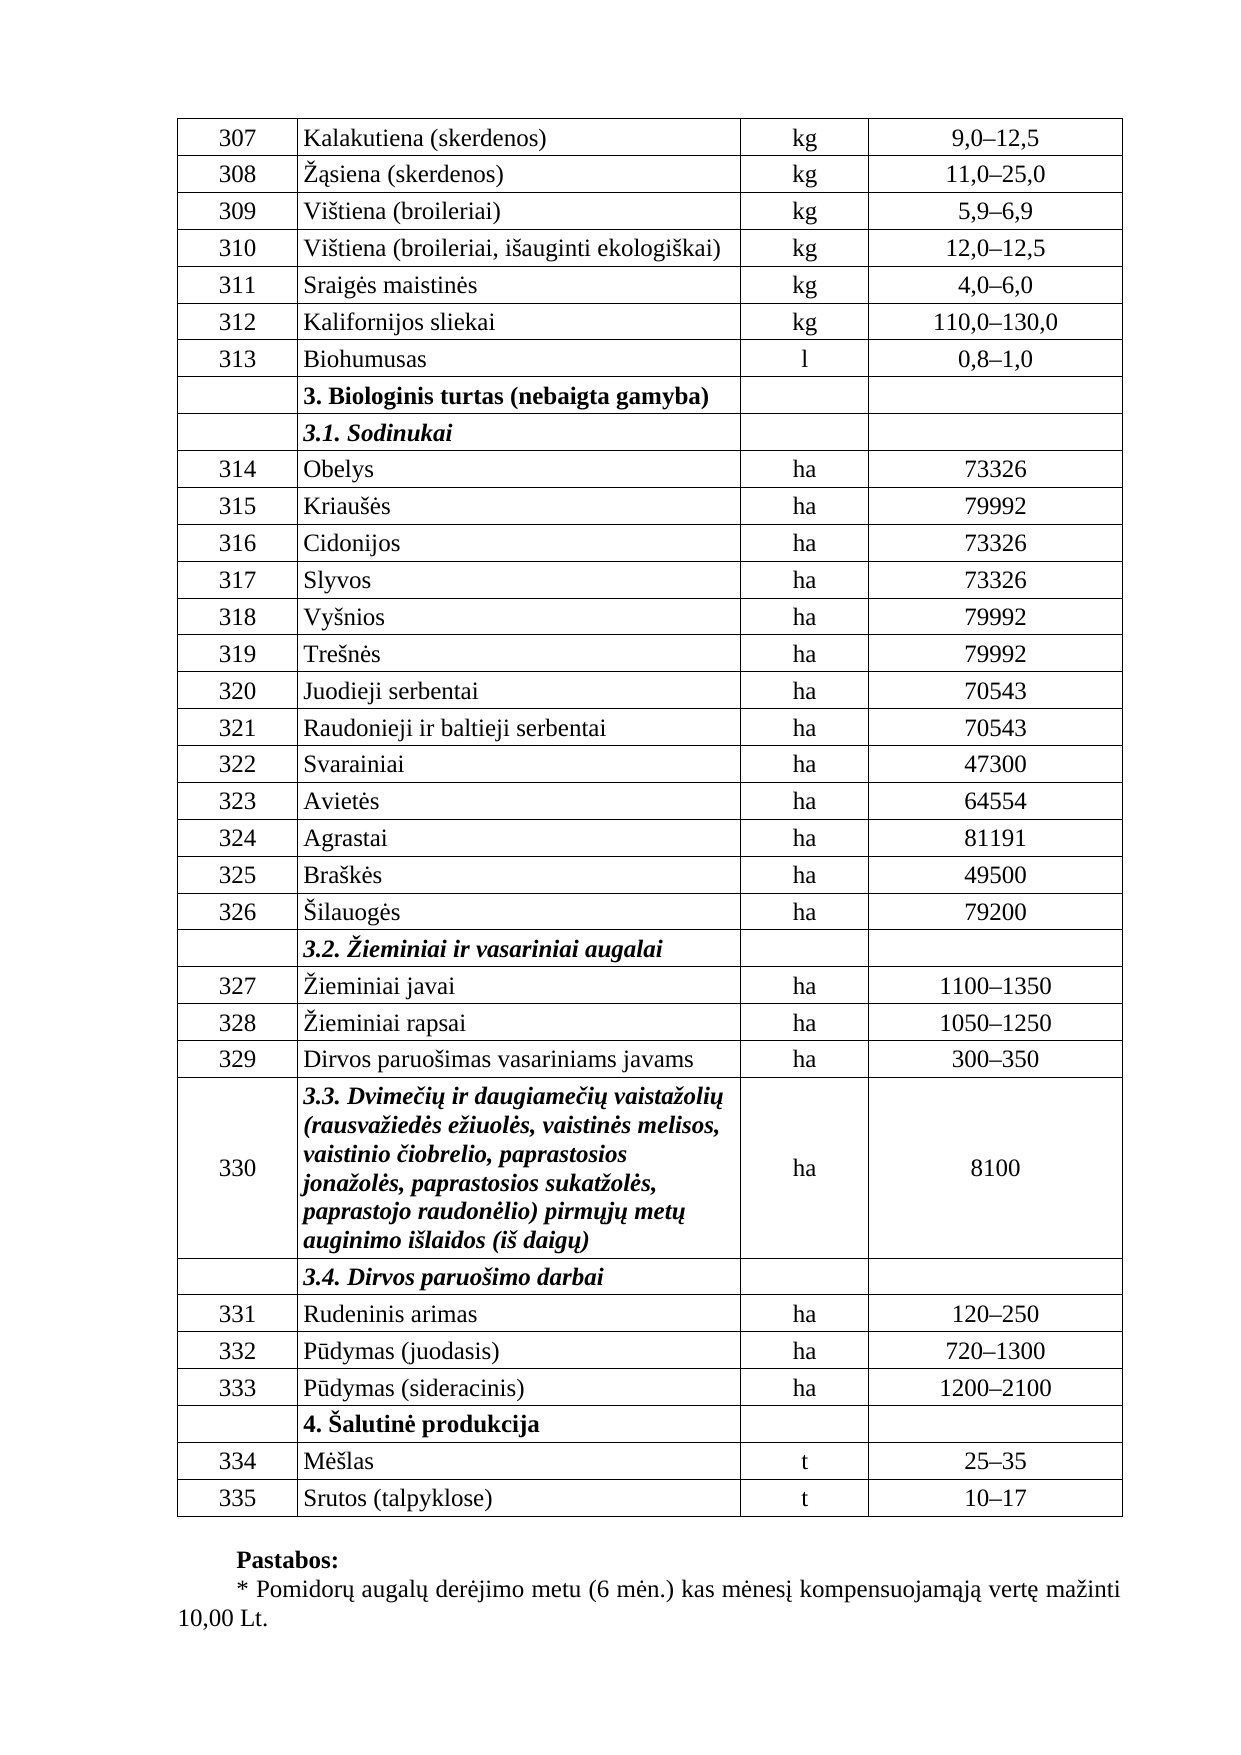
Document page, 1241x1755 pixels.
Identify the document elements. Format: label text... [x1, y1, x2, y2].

table_cell 3.2. Žieminiai ir vasariniai augalai [298, 930, 740, 966]
table_cell ha [741, 783, 868, 819]
table_cell 320 [178, 672, 297, 708]
table_cell 312 [178, 304, 297, 339]
table_cell 4. Šalutinė produkcija [298, 1406, 740, 1442]
table_cell 310 [178, 230, 297, 266]
table_cell 319 [178, 635, 297, 671]
table_cell 1050–1250 [869, 1004, 1122, 1040]
table_cell [741, 377, 868, 413]
table_cell Avietės [298, 783, 740, 819]
table_cell 333 [178, 1369, 297, 1405]
table_cell 1100–1350 [869, 967, 1122, 1003]
table_cell 64554 [869, 783, 1122, 819]
table_cell 308 [178, 156, 297, 192]
table_cell 110,0–130,0 [869, 304, 1122, 339]
table_cell kg [741, 230, 868, 266]
table_cell 325 [178, 857, 297, 892]
table_cell 25–35 [869, 1443, 1122, 1479]
table_cell 0,8–1,0 [869, 340, 1122, 376]
table_cell 332 [178, 1332, 297, 1368]
table_cell ha [741, 1332, 868, 1368]
table_cell t [741, 1480, 868, 1516]
table_cell Trešnės [298, 635, 740, 671]
table_cell [178, 1259, 297, 1294]
table_cell 317 [178, 562, 297, 597]
table_cell l [741, 340, 868, 376]
table_cell 3.1. Sodinukai [298, 414, 740, 450]
table_cell 70543 [869, 672, 1122, 708]
table_cell 3. Biologinis turtas (nebaigta gamyba) [298, 377, 740, 413]
table_cell 12,0–12,5 [869, 230, 1122, 266]
table_cell 321 [178, 709, 297, 745]
table_cell Šilauogės [298, 894, 740, 929]
table_cell 73326 [869, 451, 1122, 487]
table_cell 307 [178, 119, 297, 155]
table_cell ha [741, 857, 868, 892]
table_cell 329 [178, 1041, 297, 1077]
table_cell [869, 1406, 1122, 1442]
table_cell 79992 [869, 635, 1122, 671]
table_cell Cidonijos [298, 525, 740, 561]
table_cell 49500 [869, 857, 1122, 892]
table_cell ha [741, 672, 868, 708]
table_cell Juodieji serbentai [298, 672, 740, 708]
table_cell kg [741, 193, 868, 229]
table_cell ha [741, 599, 868, 634]
table_cell 73326 [869, 525, 1122, 561]
table_cell 11,0–25,0 [869, 156, 1122, 192]
table_cell 323 [178, 783, 297, 819]
table_cell 327 [178, 967, 297, 1003]
table_cell 313 [178, 340, 297, 376]
table_cell 9,0–12,5 [869, 119, 1122, 155]
table_cell 300–350 [869, 1041, 1122, 1077]
table_cell 326 [178, 894, 297, 929]
table_cell 720–1300 [869, 1332, 1122, 1368]
table_cell ha [741, 1041, 868, 1077]
table_cell kg [741, 119, 868, 155]
table_cell 4,0–6,0 [869, 267, 1122, 302]
text * Pomidorų augalų derėjimo metu (6 mėn.) kas mėnesį kompensuojamąją vertę mažinti 10,00 Lt. [177, 1574, 1122, 1632]
table_cell 1200–2100 [869, 1369, 1122, 1405]
table_cell Pūdymas (sideracinis) [298, 1369, 740, 1405]
table_cell 331 [178, 1295, 297, 1331]
table_cell [869, 377, 1122, 413]
table_cell [178, 377, 297, 413]
table_cell 73326 [869, 562, 1122, 597]
table_cell 79992 [869, 599, 1122, 634]
table_cell 81191 [869, 820, 1122, 856]
table_cell Vištiena (broileriai) [298, 193, 740, 229]
table_cell Rudeninis arimas [298, 1295, 740, 1331]
table_cell 309 [178, 193, 297, 229]
table_cell [178, 414, 297, 450]
table_cell [869, 930, 1122, 966]
table_cell Mėšlas [298, 1443, 740, 1479]
table_cell 120–250 [869, 1295, 1122, 1331]
table_cell Srutos (talpyklose) [298, 1480, 740, 1516]
table_cell 318 [178, 599, 297, 634]
table_cell kg [741, 156, 868, 192]
text Pastabos: [177, 1545, 1122, 1574]
table_cell ha [741, 562, 868, 597]
table_cell Vištiena (broileriai, išauginti ekologiškai) [298, 230, 740, 266]
table_cell [178, 1406, 297, 1442]
table_cell 316 [178, 525, 297, 561]
table_cell Svarainiai [298, 746, 740, 782]
table_cell 315 [178, 488, 297, 524]
table_cell 10–17 [869, 1480, 1122, 1516]
table_cell ha [741, 525, 868, 561]
table_cell ha [741, 820, 868, 856]
table_cell Žąsiena (skerdenos) [298, 156, 740, 192]
table_cell 322 [178, 746, 297, 782]
table_cell Kalifornijos sliekai [298, 304, 740, 339]
table_cell ha [741, 709, 868, 745]
table_cell 334 [178, 1443, 297, 1479]
table_cell [869, 414, 1122, 450]
table_cell kg [741, 267, 868, 302]
table_cell Biohumusas [298, 340, 740, 376]
table_cell kg [741, 304, 868, 339]
table_cell ha [741, 1369, 868, 1405]
table_cell Agrastai [298, 820, 740, 856]
table_cell ha [741, 1078, 868, 1257]
table_cell 70543 [869, 709, 1122, 745]
table_cell [741, 1406, 868, 1442]
table_cell Kriaušės [298, 488, 740, 524]
table_cell Dirvos paruošimas vasariniams javams [298, 1041, 740, 1077]
table_cell 47300 [869, 746, 1122, 782]
table_cell Žieminiai javai [298, 967, 740, 1003]
table_cell [869, 1259, 1122, 1294]
table_cell 335 [178, 1480, 297, 1516]
table_cell t [741, 1443, 868, 1479]
table_cell [741, 930, 868, 966]
table_cell 324 [178, 820, 297, 856]
table_cell ha [741, 1004, 868, 1040]
table_cell ha [741, 635, 868, 671]
table_cell 79200 [869, 894, 1122, 929]
table_cell 3.3. Dvimečių ir daugiamečių vaistažolių (rausvažiedės ežiuolės, vaistinės melisos, vaistinio čiobrelio, paprastosios jonažolės, paprastosios sukatžolės, paprastojo raudonėlio) pirmųjų metų auginimo išlaidos (iš daigų) [298, 1078, 740, 1257]
table_cell ha [741, 488, 868, 524]
table_cell Žieminiai rapsai [298, 1004, 740, 1040]
table_cell Vyšnios [298, 599, 740, 634]
table_cell Kalakutiena (skerdenos) [298, 119, 740, 155]
table_cell [741, 1259, 868, 1294]
table_cell ha [741, 746, 868, 782]
table_cell Sraigės maistinės [298, 267, 740, 302]
table_cell Pūdymas (juodasis) [298, 1332, 740, 1368]
table_cell 328 [178, 1004, 297, 1040]
table_cell ha [741, 967, 868, 1003]
table_cell Raudonieji ir baltieji serbentai [298, 709, 740, 745]
table_cell 3.4. Dirvos paruošimo darbai [298, 1259, 740, 1294]
table_cell 79992 [869, 488, 1122, 524]
table_cell ha [741, 1295, 868, 1331]
table_cell Slyvos [298, 562, 740, 597]
table_cell 314 [178, 451, 297, 487]
table_cell Braškės [298, 857, 740, 892]
table_cell 5,9–6,9 [869, 193, 1122, 229]
table_cell 8100 [869, 1078, 1122, 1257]
table_cell 330 [178, 1078, 297, 1257]
table_cell 311 [178, 267, 297, 302]
table_cell [741, 414, 868, 450]
table_cell ha [741, 451, 868, 487]
table_cell [178, 930, 297, 966]
table_cell Obelys [298, 451, 740, 487]
table_cell ha [741, 894, 868, 929]
